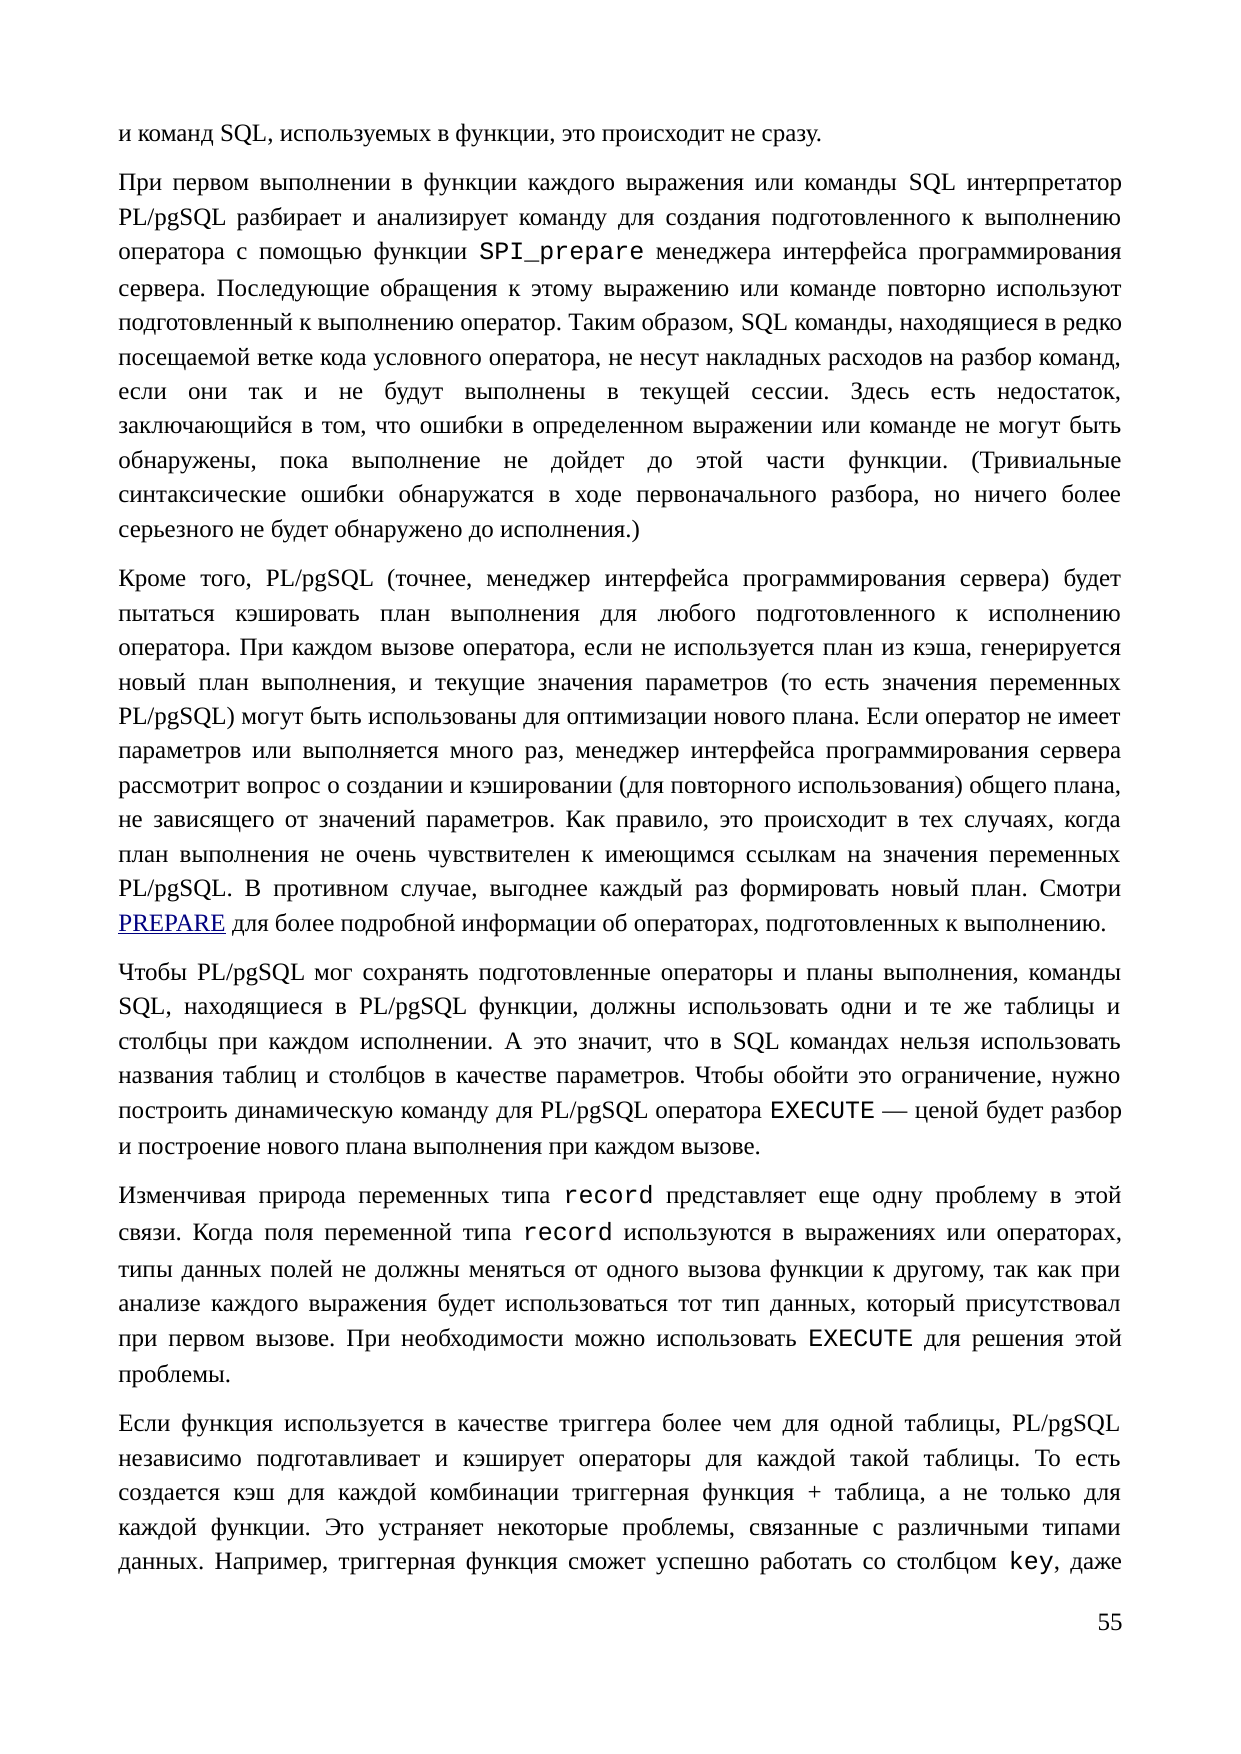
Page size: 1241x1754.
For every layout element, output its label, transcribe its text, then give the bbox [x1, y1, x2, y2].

text и команд SQL, используемых в функции, это происходит не сразу. [118, 118, 1122, 147]
text Чтобы PL/pgSQL мог сохранять подготовленные операторы и планы выполнения, команды SQL, находящиеся в PL/pgSQL функции, должны использовать одни и те же таблицы и столбцы при каждом исполнении. А это значит, что в SQL командах нельзя использовать названия таблиц и столбцов в качестве параметров. Чтобы обойти это ограничение, нужно построить динамическую команду для PL/pgSQL оператора EXECUTE — ценой будет разбор и построение нового плана выполнения при каждом вызове. [118, 957, 1122, 1160]
text При первом выполнении в функции каждого выражения или команды SQL интерпретатор PL/pgSQL разбирает и анализирует команду для создания подготовленного к выполнению оператора с помощью функции SPI_prepare менеджера интерфейса программирования сервера. Последующие обращения к этому выражению или команде повторно используют подготовленный к выполнению оператор. Таким образом, SQL команды, находящиеся в редко посещаемой ветке кода условного оператора, не несут накладных расходов на разбор команд, если они так и не будут выполнены в текущей сессии. Здесь есть недостаток, заключающийся в том, что ошибки в определенном выражении или команде не могут быть обнаружены, пока выполнение не дойдет до этой части функции. (Тривиальные синтаксические ошибки обнаружатся в ходе первоначального разбора, но ничего более серьезного не будет обнаружено до исполнения.) [118, 167, 1122, 543]
text Если функция используется в качестве триггера более чем для одной таблицы, PL/pgSQL независимо подготавливает и кэширует операторы для каждой такой таблицы. То есть создается кэш для каждой комбинации триггерная функция + таблица, а не только для каждой функции. Это устраняет некоторые проблемы, связанные с различными типами данных. Например, триггерная функция сможет успешно работать со столбцом key, даже [118, 1408, 1122, 1577]
text Кроме того, PL/pgSQL (точнее, менеджер интерфейса программирования сервера) будет пытаться кэшировать план выполнения для любого подготовленного к исполнению оператора. При каждом вызове оператора, если не используется план из кэша, генерируется новый план выполнения, и текущие значения параметров (то есть значения переменных PL/pgSQL) могут быть использованы для оптимизации нового плана. Если оператор не имеет параметров или выполняется много раз, менеджер интерфейса программирования сервера рассмотрит вопрос о создании и кэшировании (для повторного использования) общего плана, не зависящего от значений параметров. Как правило, это происходит в тех случаях, когда план выполнения не очень чувствителен к имеющимся ссылкам на значения переменных PL/pgSQL. В противном случае, выгоднее каждый раз формировать новый план. Смотри PREPARE для более подробной информации об операторах, подготовленных к выполнению. [118, 563, 1122, 937]
text Изменчивая природа переменных типа record представляет еще одну проблему в этой связи. Когда поля переменной типа record используются в выражениях или операторах, типы данных полей не должны меняться от одного вызова функции к другому, так как при анализе каждого выражения будет использоваться тот тип данных, который присутствовал при первом вызове. При необходимости можно использовать EXECUTE для решения этой проблемы. [118, 1181, 1122, 1388]
